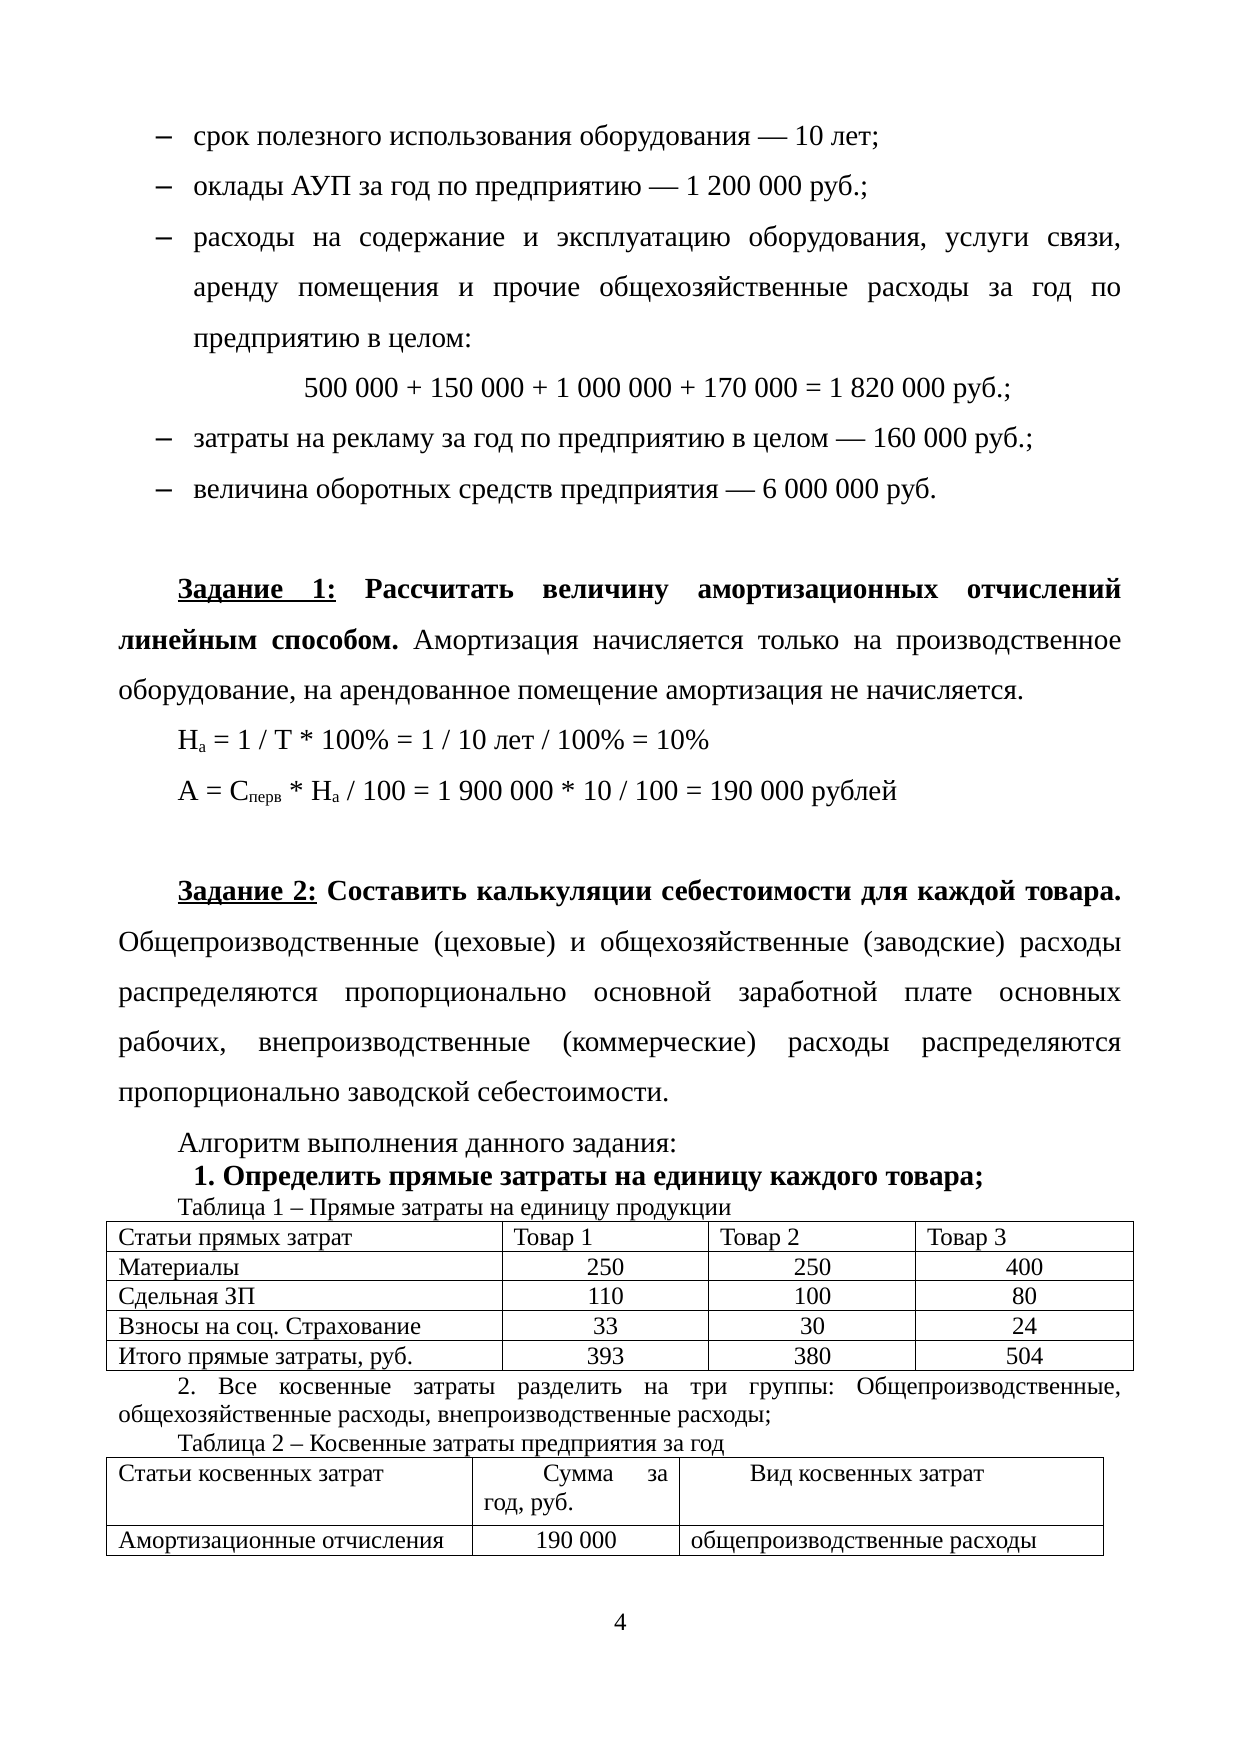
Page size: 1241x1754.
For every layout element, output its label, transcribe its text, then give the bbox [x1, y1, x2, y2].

table_cell 80 [916, 1281, 1133, 1310]
text А = Сперв * На / 100 = 1 900 000 * 10 / 100 = 190 000 рублей [118, 773, 1122, 806]
text Таблица 1 – Прямые затраты на единицу продукции [118, 1192, 1122, 1221]
table_cell Сдельная ЗП [107, 1281, 502, 1310]
table_cell 30 [709, 1311, 915, 1340]
list 500 000 + 150 000 + 1 000 000 + 170 000 = 1 820 000 руб.; [156, 370, 1122, 403]
table_cell 33 [503, 1311, 708, 1340]
table_cell общепроизводственные расходы [680, 1526, 1103, 1555]
table_cell Взносы на соц. Страхование [107, 1311, 502, 1340]
list срок полезного использования оборудования — 10 лет; [156, 118, 1122, 152]
text Задание 1: Рассчитать величину амортизационных отчислений линейным способом. Амортизация начисляется только на производственное оборудование, на арендованное помещение амортизация не начисляется. [118, 571, 1122, 706]
table_cell 504 [916, 1341, 1133, 1370]
table_cell 380 [709, 1341, 915, 1370]
table_cell 393 [503, 1341, 708, 1370]
table_header Статьи прямых затрат [107, 1222, 502, 1251]
text Таблица 2 – Косвенные затраты предприятия за год [118, 1428, 1122, 1457]
table_header Сумма за год, руб. [473, 1458, 679, 1524]
table_header Вид косвенных затрат [680, 1458, 1103, 1524]
table_cell 250 [503, 1252, 708, 1280]
text На = 1 / Т * 100% = 1 / 10 лет / 100% = 10% [118, 722, 1122, 756]
table_cell 250 [709, 1252, 915, 1280]
list расходы на содержание и эксплуатацию оборудования, услуги связи, аренду помещения и прочие общехозяйственные расходы за год по предприятию в целом: [156, 219, 1122, 353]
table_cell 400 [916, 1252, 1133, 1280]
text 2. Все косвенные затраты разделить на три группы: Общепроизводственные, общехозяйственные расходы, внепроизводственные расходы; [118, 1371, 1122, 1428]
list 1. Определить прямые затраты на единицу каждого товара; [193, 1158, 1122, 1192]
table_cell Амортизационные отчисления [107, 1526, 472, 1555]
list затраты на рекламу за год по предприятию в целом — 160 000 руб.; [156, 420, 1122, 454]
text Алгоритм выполнения данного задания: [118, 1125, 1122, 1158]
text Задание 2: Составить калькуляции себестоимости для каждой товара. Общепроизводственные (цеховые) и общехозяйственные (заводские) расходы распределяются пропорционально основной заработной плате основных рабочих, внепроизводственные (коммерческие) расходы распределяются пропорционально заводской себестоимости. [118, 873, 1122, 1108]
table_cell 110 [503, 1281, 708, 1310]
table_header Товар 2 [709, 1222, 915, 1251]
table_cell 100 [709, 1281, 915, 1310]
table_cell 190 000 [473, 1526, 679, 1555]
list величина оборотных средств предприятия — 6 000 000 руб. [156, 471, 1122, 504]
table_cell Итого прямые затраты, руб. [107, 1341, 502, 1370]
table_cell 24 [916, 1311, 1133, 1340]
table_header Статьи косвенных затрат [107, 1458, 472, 1524]
list оклады АУП за год по предприятию — 1 200 000 руб.; [156, 168, 1122, 202]
table_header Товар 1 [503, 1222, 708, 1251]
table_header Товар 3 [916, 1222, 1133, 1251]
table_cell Материалы [107, 1252, 502, 1280]
